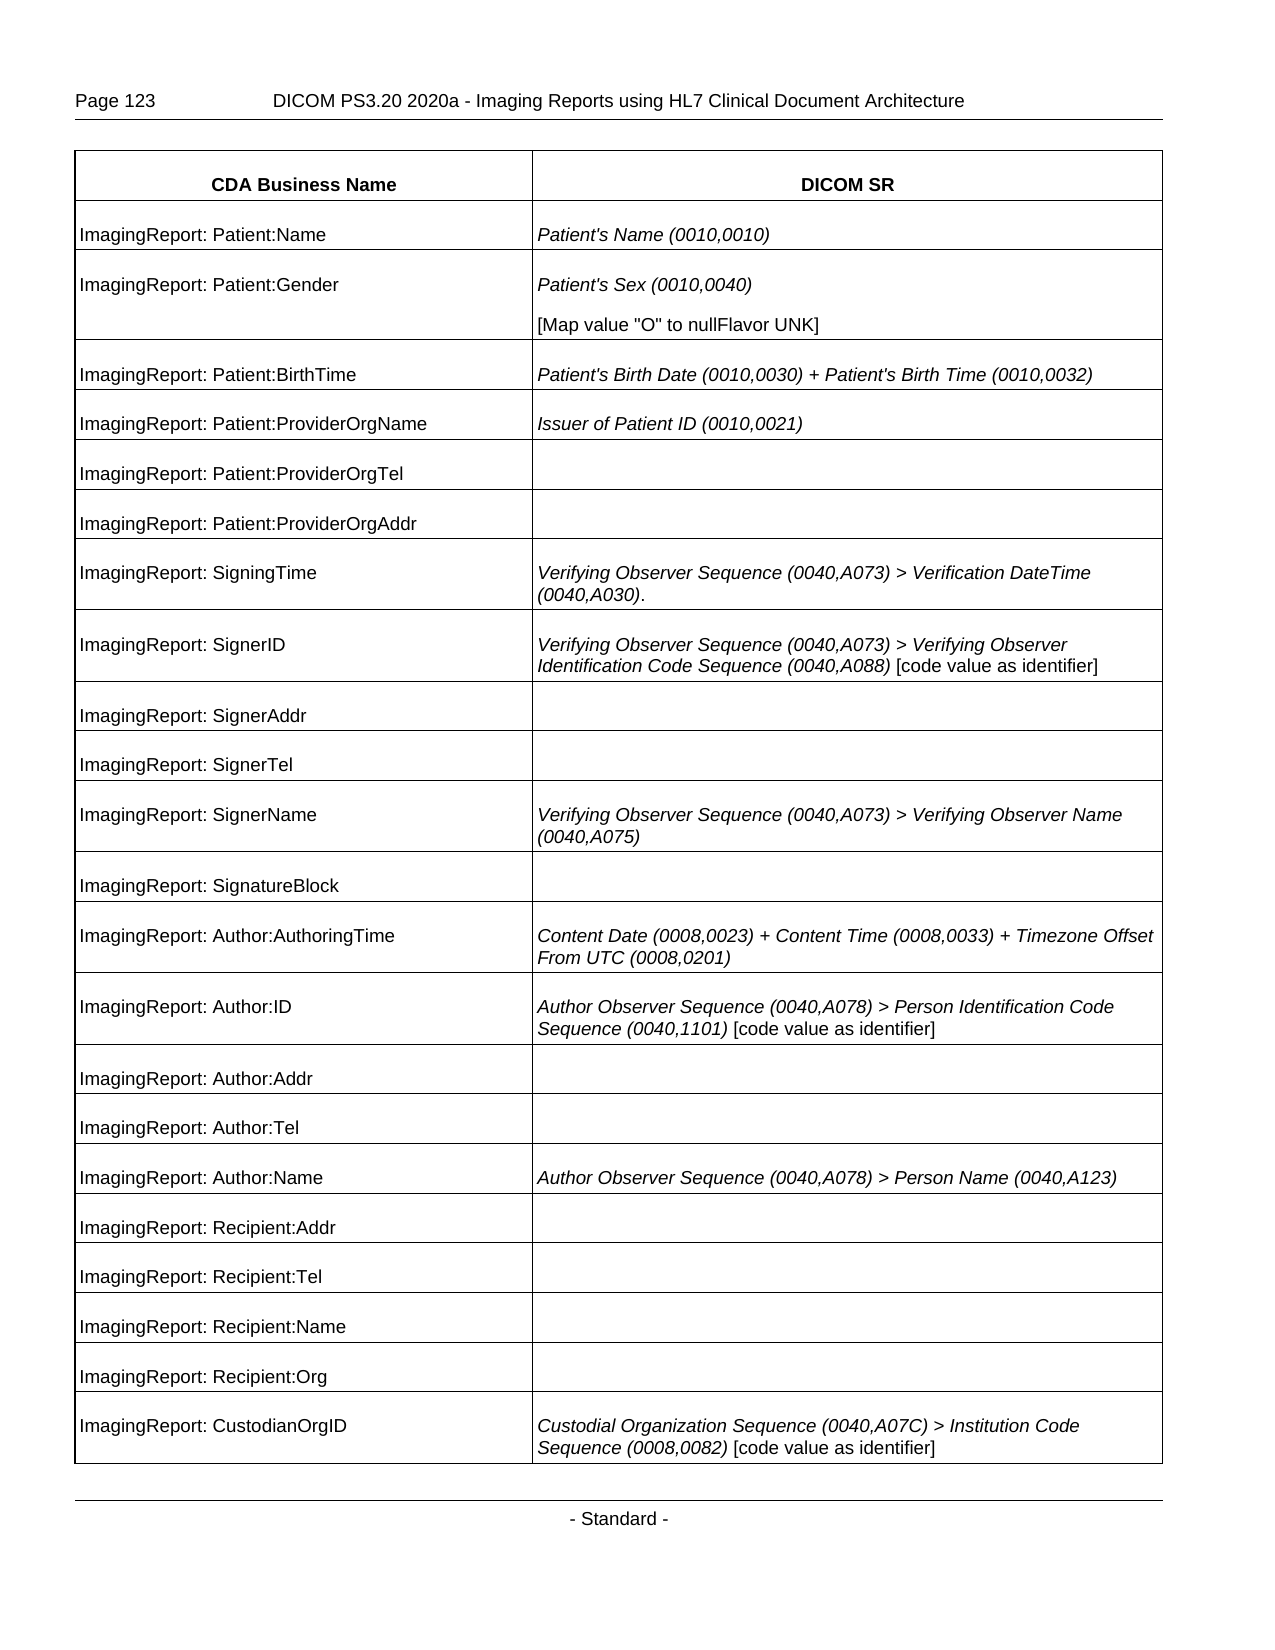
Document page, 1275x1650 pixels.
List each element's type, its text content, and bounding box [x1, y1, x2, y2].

table_cell Patient's Sex (0010,0040) [Map value "O" to nullFlavor UNK] [533, 250, 1162, 339]
table_header CDA Business Name [76, 151, 532, 200]
table_cell [533, 852, 1162, 901]
table_cell Custodial Organization Sequence (0040,A07C) > Institution Code Sequence (0008,0082) [code value as identifier] [533, 1392, 1162, 1462]
table_cell Verifying Observer Sequence (0040,A073) > Verification DateTime (0040,A030). [533, 539, 1162, 609]
table_cell ImagingReport: SignatureBlock [76, 852, 532, 901]
table_cell ImagingReport: Recipient:Org [76, 1343, 532, 1391]
table_cell ImagingReport: Patient:ProviderOrgTel [76, 440, 532, 488]
table_cell ImagingReport: CustodianOrgID [76, 1392, 532, 1462]
table_cell ImagingReport: Author:Name [76, 1144, 532, 1192]
table_cell [533, 1094, 1162, 1143]
table_cell Patient's Name (0010,0010) [533, 201, 1162, 249]
table_cell ImagingReport: SignerName [76, 781, 532, 851]
table_header DICOM SR [533, 151, 1162, 200]
table_cell ImagingReport: SigningTime [76, 539, 532, 609]
table_cell ImagingReport: Recipient:Addr [76, 1194, 532, 1242]
table_cell [533, 1293, 1162, 1342]
table_cell Author Observer Sequence (0040,A078) > Person Name (0040,A123) [533, 1144, 1162, 1192]
table_cell [533, 1045, 1162, 1093]
table_cell ImagingReport: Recipient:Name [76, 1293, 532, 1342]
table_cell ImagingReport: Author:Tel [76, 1094, 532, 1143]
table_cell ImagingReport: SignerTel [76, 731, 532, 780]
table_cell [533, 1343, 1162, 1391]
table_cell Issuer of Patient ID (0010,0021) [533, 390, 1162, 439]
table_cell Author Observer Sequence (0040,A078) > Person Identification Code Sequence (0040,1101) [code value as identifier] [533, 973, 1162, 1043]
table_cell Verifying Observer Sequence (0040,A073) > Verifying Observer Identification Code Sequence (0040,A088) [code value as identifier] [533, 610, 1162, 681]
table_cell ImagingReport: SignerID [76, 610, 532, 681]
table_cell ImagingReport: Author:AuthoringTime [76, 902, 532, 972]
table_cell [533, 490, 1162, 538]
table_cell Patient's Birth Date (0010,0030) + Patient's Birth Time (0010,0032) [533, 340, 1162, 389]
table_cell Verifying Observer Sequence (0040,A073) > Verifying Observer Name (0040,A075) [533, 781, 1162, 851]
table_cell ImagingReport: SignerAddr [76, 682, 532, 730]
table_cell [533, 1243, 1162, 1292]
table_cell ImagingReport: Patient:ProviderOrgAddr [76, 490, 532, 538]
table_cell ImagingReport: Author:Addr [76, 1045, 532, 1093]
table_cell ImagingReport: Patient:BirthTime [76, 340, 532, 389]
table_cell [533, 682, 1162, 730]
table_cell [533, 440, 1162, 488]
table_cell ImagingReport: Patient:Gender [76, 250, 532, 339]
table_cell [533, 1194, 1162, 1242]
table_cell ImagingReport: Author:ID [76, 973, 532, 1043]
table_cell [533, 731, 1162, 780]
table_cell ImagingReport: Patient:Name [76, 201, 532, 249]
table_cell ImagingReport: Patient:ProviderOrgName [76, 390, 532, 439]
table_cell ImagingReport: Recipient:Tel [76, 1243, 532, 1292]
table_cell Content Date (0008,0023) + Content Time (0008,0033) + Timezone Offset From UTC (0008,0201) [533, 902, 1162, 972]
